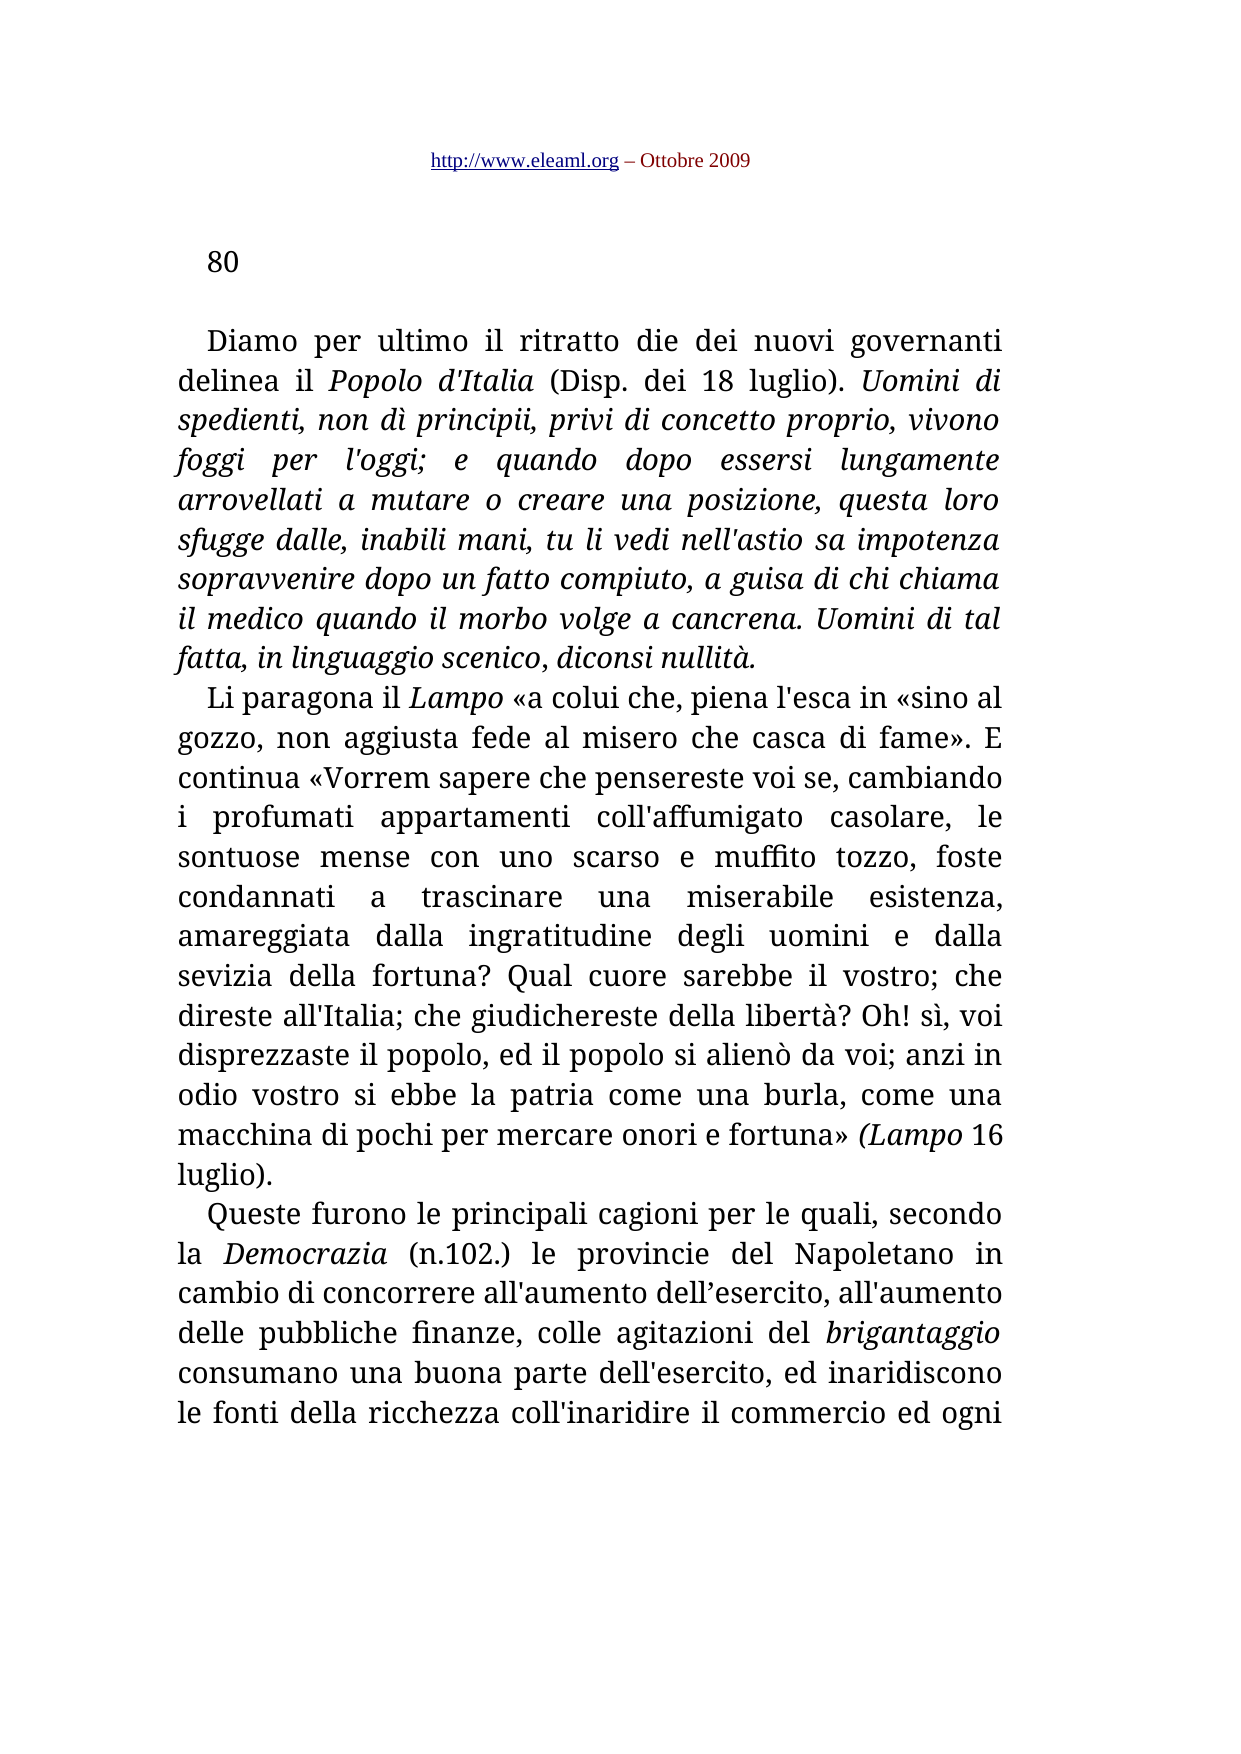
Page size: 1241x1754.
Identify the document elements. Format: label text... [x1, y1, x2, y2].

text Queste furono le principali cagioni per le quali, secondo la Democrazia (n.102.) le provincie del Napoletano in cambio di concorrere all'aumento dell’esercito, all'aumento delle pubbliche finanze, colle agitazioni del brigantaggio consumano una buona parte dell'esercito, ed inaridiscono le fonti della ricchezza coll'inaridire il commercio ed ogni [177, 1193, 1004, 1432]
text Li paragona il Lampo «a colui che, piena l'esca in «sino al gozzo, non aggiusta fede al misero che casca di fame». E continua «Vorrem sapere che pensereste voi se, cambiando i profumati appartamenti coll'affumigato casolare, le sontuose mense con uno scarso e muffito tozzo, foste condannati a trascinare una miserabile esistenza, amareggiata dalla ingratitudine degli uomini e dalla sevizia della fortuna? Qual cuore sarebbe il vostro; che direste all'Italia; che giudichereste della libertà? Oh! sì, voi disprezzaste il popolo, ed il popolo si alienò da voi; anzi in odio vostro si ebbe la patria come una burla, come una macchina di pochi per mercare onori e fortuna» (Lampo 16 luglio). [177, 677, 1004, 1193]
text Diamo per ultimo il ritratto die dei nuovi governanti delinea il Popolo d'Italia (Disp. dei 18 luglio). Uomini di spedienti, non dì principii, privi di concetto proprio, vivono foggi per l'oggi; e quando dopo essersi lungamente arrovellati a mutare o creare una posizione, questa loro sfugge dalle, inabili mani, tu li vedi nell'astio sa impotenza sopravvenire dopo un fatto compiuto, a guisa di chi chiama il medico quando il morbo volge a cancrena. Uomini di tal fatta, in linguaggio scenico, diconsi nullità. [177, 320, 1004, 677]
text 80 [177, 241, 1004, 281]
